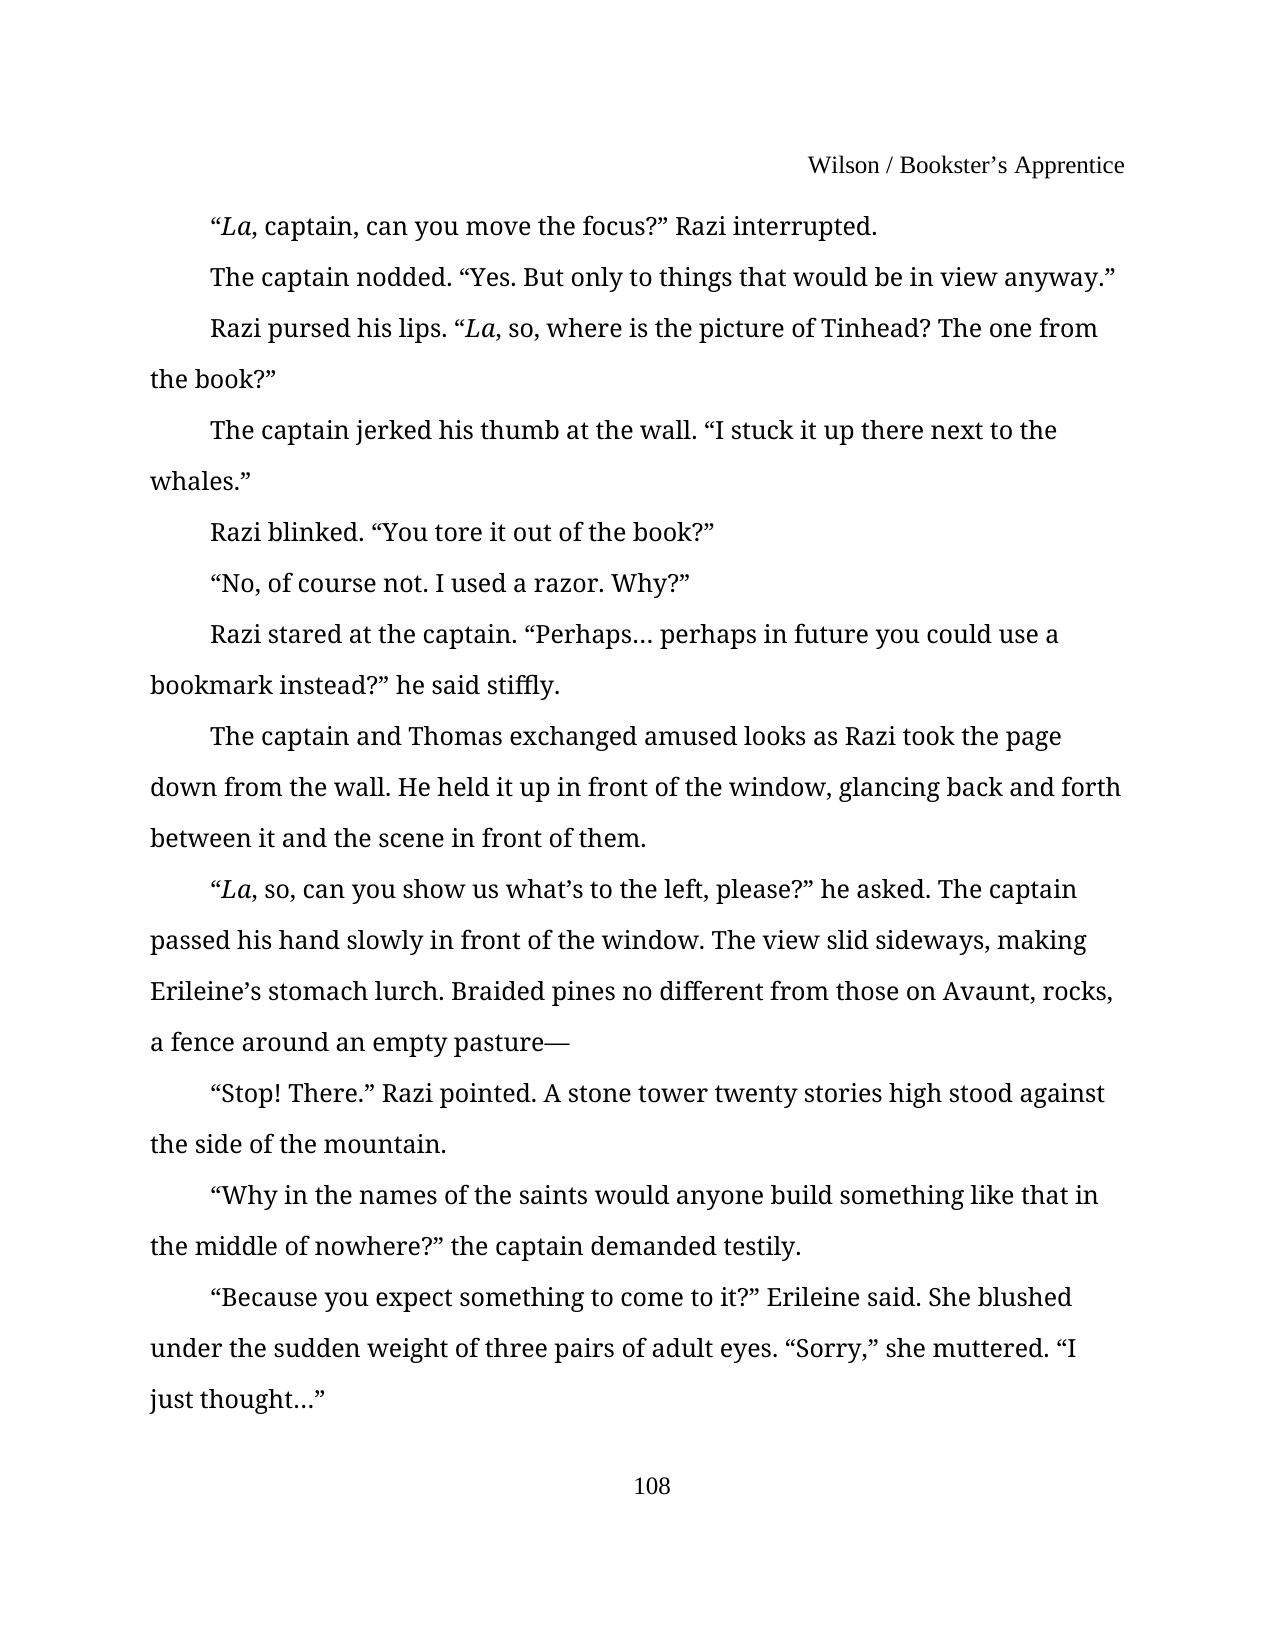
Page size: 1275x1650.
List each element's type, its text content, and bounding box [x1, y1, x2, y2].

text “Stop! There.” Razi pointed. A stone tower twenty stories high stood against the side of the mountain. [150, 1076, 1125, 1161]
text The captain nodded. “Yes. But only to things that would be in view anyway.” [150, 259, 1125, 293]
text The captain and Thomas exchanged amused looks as Razi took the page down from the wall. He held it up in front of the window, glancing back and forth between it and the scene in front of them. [150, 719, 1125, 855]
text “No, of course not. I used a razor. Why?” [150, 566, 1125, 599]
text Razi stared at the captain. “Perhaps… perhaps in future you could use a bookmark instead?” he said stiffly. [150, 617, 1125, 702]
text Razi blinked. “You tore it out of the book?” [150, 514, 1125, 548]
text “Because you expect something to come to it?” Erileine said. She blushed under the sudden weight of three pairs of adult eyes. “Sorry,” she muttered. “I just thought…” [150, 1280, 1125, 1416]
text “La, captain, can you move the focus?” Razi interrupted. [150, 208, 1125, 242]
text “Why in the names of the saints would anyone build something like that in the middle of nowhere?” the captain demanded testily. [150, 1178, 1125, 1263]
text “La, so, can you show us what’s to the left, please?” he asked. The captain passed his hand slowly in front of the window. The view slid sideways, making Erileine’s stomach lurch. Braided pines no different from those on Avaunt, rocks, a fence around an empty pasture— [150, 872, 1125, 1059]
text The captain jerked his thumb at the wall. “I stuck it up there next to the whales.” [150, 412, 1125, 497]
text Razi pursed his lips. “La, so, where is the picture of Tinhead? The one from the book?” [150, 310, 1125, 395]
